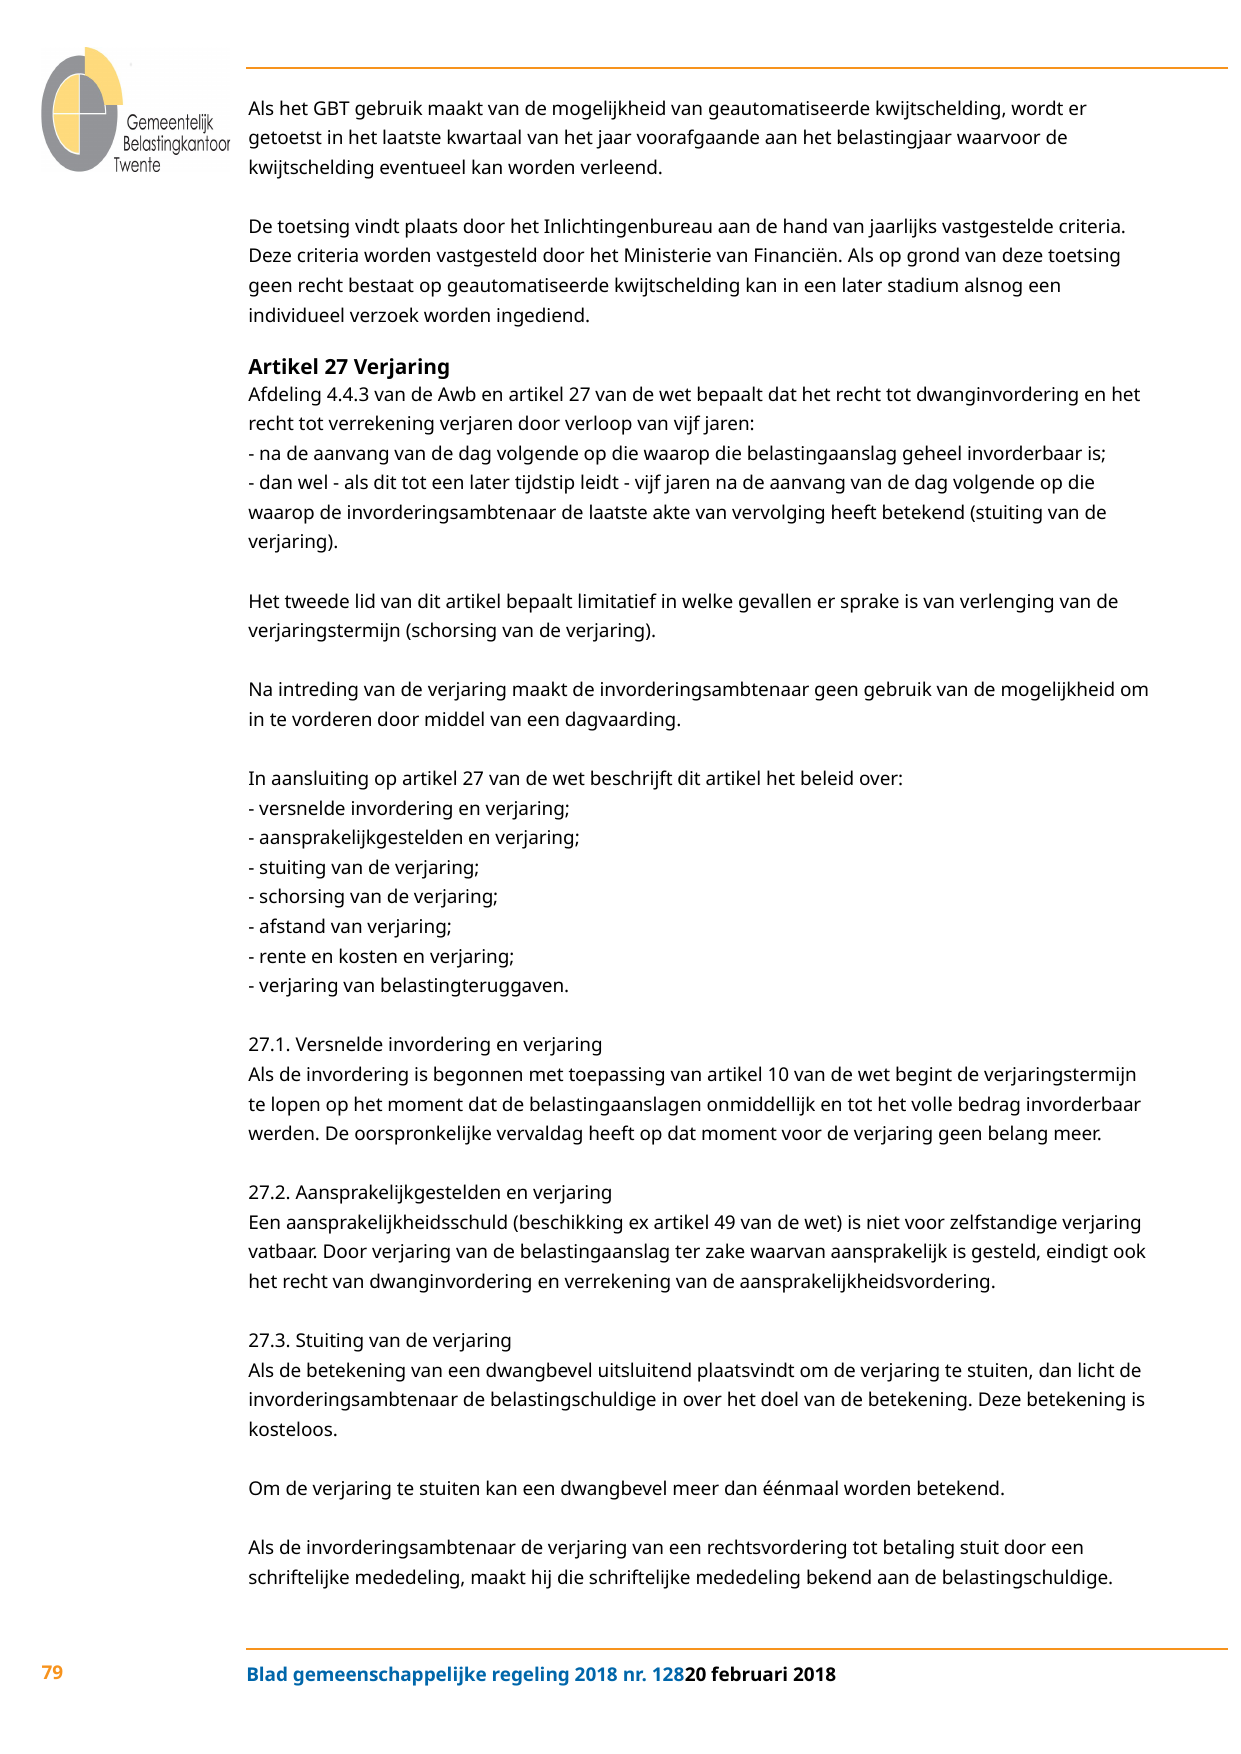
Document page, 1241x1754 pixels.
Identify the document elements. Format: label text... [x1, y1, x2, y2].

text - na de aanvang van de dag volgende op die waarop die belastingaanslag geheel invorderbaar is; [248, 440, 1152, 466]
text 27.3. Stuiting van de verjaring [248, 1327, 1152, 1353]
text 27.2. Aansprakelijkgestelden en verjaring [248, 1179, 1152, 1205]
text - afstand van verjaring; [248, 913, 1152, 939]
text In aansluiting op artikel 27 van de wet beschrijft dit artikel het beleid over: [248, 765, 1152, 791]
text Het tweede lid van dit artikel bepaalt limitatief in welke gevallen er sprake is van verlenging van de verjaringstermijn (schorsing van de verjaring). [248, 588, 1152, 643]
text Om de verjaring te stuiten kan een dwangbevel meer dan éénmaal worden betekend. [248, 1475, 1152, 1501]
text - dan wel - als dit tot een later tijdstip leidt - vijf jaren na de aanvang van de dag volgende op die waarop de invorderingsambtenaar de laatste akte van vervolging heeft betekend (stuiting van de verjaring). [248, 469, 1152, 554]
picture [41, 47, 231, 172]
text - stuiting van de verjaring; [248, 854, 1152, 880]
text 27.1. Versnelde invordering en verjaring [248, 1032, 1152, 1057]
text Als het GBT gebruik maakt van de mogelijkheid van geautomatiseerde kwijtschelding, wordt er getoetst in het laatste kwartaal van het jaar voorafgaande aan het belastingjaar waarvoor de kwijtschelding eventueel kan worden verleend. [248, 95, 1152, 180]
text Als de invordering is begonnen met toepassing van artikel 10 van de wet begint de verjaringstermijn te lopen op het moment dat de belastingaanslagen onmiddellijk en tot het volle bedrag invorderbaar werden. De oorspronkelijke vervaldag heeft op dat moment voor de verjaring geen belang meer. [248, 1061, 1152, 1146]
text Artikel 27 Verjaring [248, 352, 1152, 381]
text - verjaring van belastingteruggaven. [248, 972, 1152, 998]
text - schorsing van de verjaring; [248, 884, 1152, 909]
text Na intreding van de verjaring maakt de invorderingsambtenaar geen gebruik van de mogelijkheid om in te vorderen door middel van een dagvaarding. [248, 677, 1152, 732]
text Als de invorderingsambtenaar de verjaring van een rechtsvordering tot betaling stuit door een schriftelijke mededeling, maakt hij die schriftelijke mededeling bekend aan de belastingschuldige. [248, 1534, 1152, 1590]
text - versnelde invordering en verjaring; [248, 795, 1152, 821]
text - rente en kosten en verjaring; [248, 943, 1152, 968]
text De toetsing vindt plaats door het Inlichtingenbureau aan de hand van jaarlijks vastgestelde criteria. Deze criteria worden vastgesteld door het Ministerie van Financiën. Als op grond van deze toetsing geen recht bestaat op geautomatiseerde kwijtschelding kan in een later stadium alsnog een individueel verzoek worden ingediend. [248, 213, 1152, 328]
text Een aansprakelijkheidsschuld (beschikking ex artikel 49 van de wet) is niet voor zelfstandige verjaring vatbaar. Door verjaring van de belastingaanslag ter zake waarvan aansprakelijk is gesteld, eindigt ook het recht van dwanginvordering en verrekening van de aansprakelijkheidsvordering. [248, 1209, 1152, 1294]
text - aansprakelijkgestelden en verjaring; [248, 824, 1152, 850]
text Afdeling 4.4.3 van de Awb en artikel 27 van de wet bepaalt dat het recht tot dwanginvordering en het recht tot verrekening verjaren door verloop van vijf jaren: [248, 381, 1152, 436]
text Als de betekening van een dwangbevel uitsluitend plaatsvindt om de verjaring te stuiten, dan licht de invorderingsambtenaar de belastingschuldige in over het doel van de betekening. Deze betekening is kosteloos. [248, 1357, 1152, 1442]
